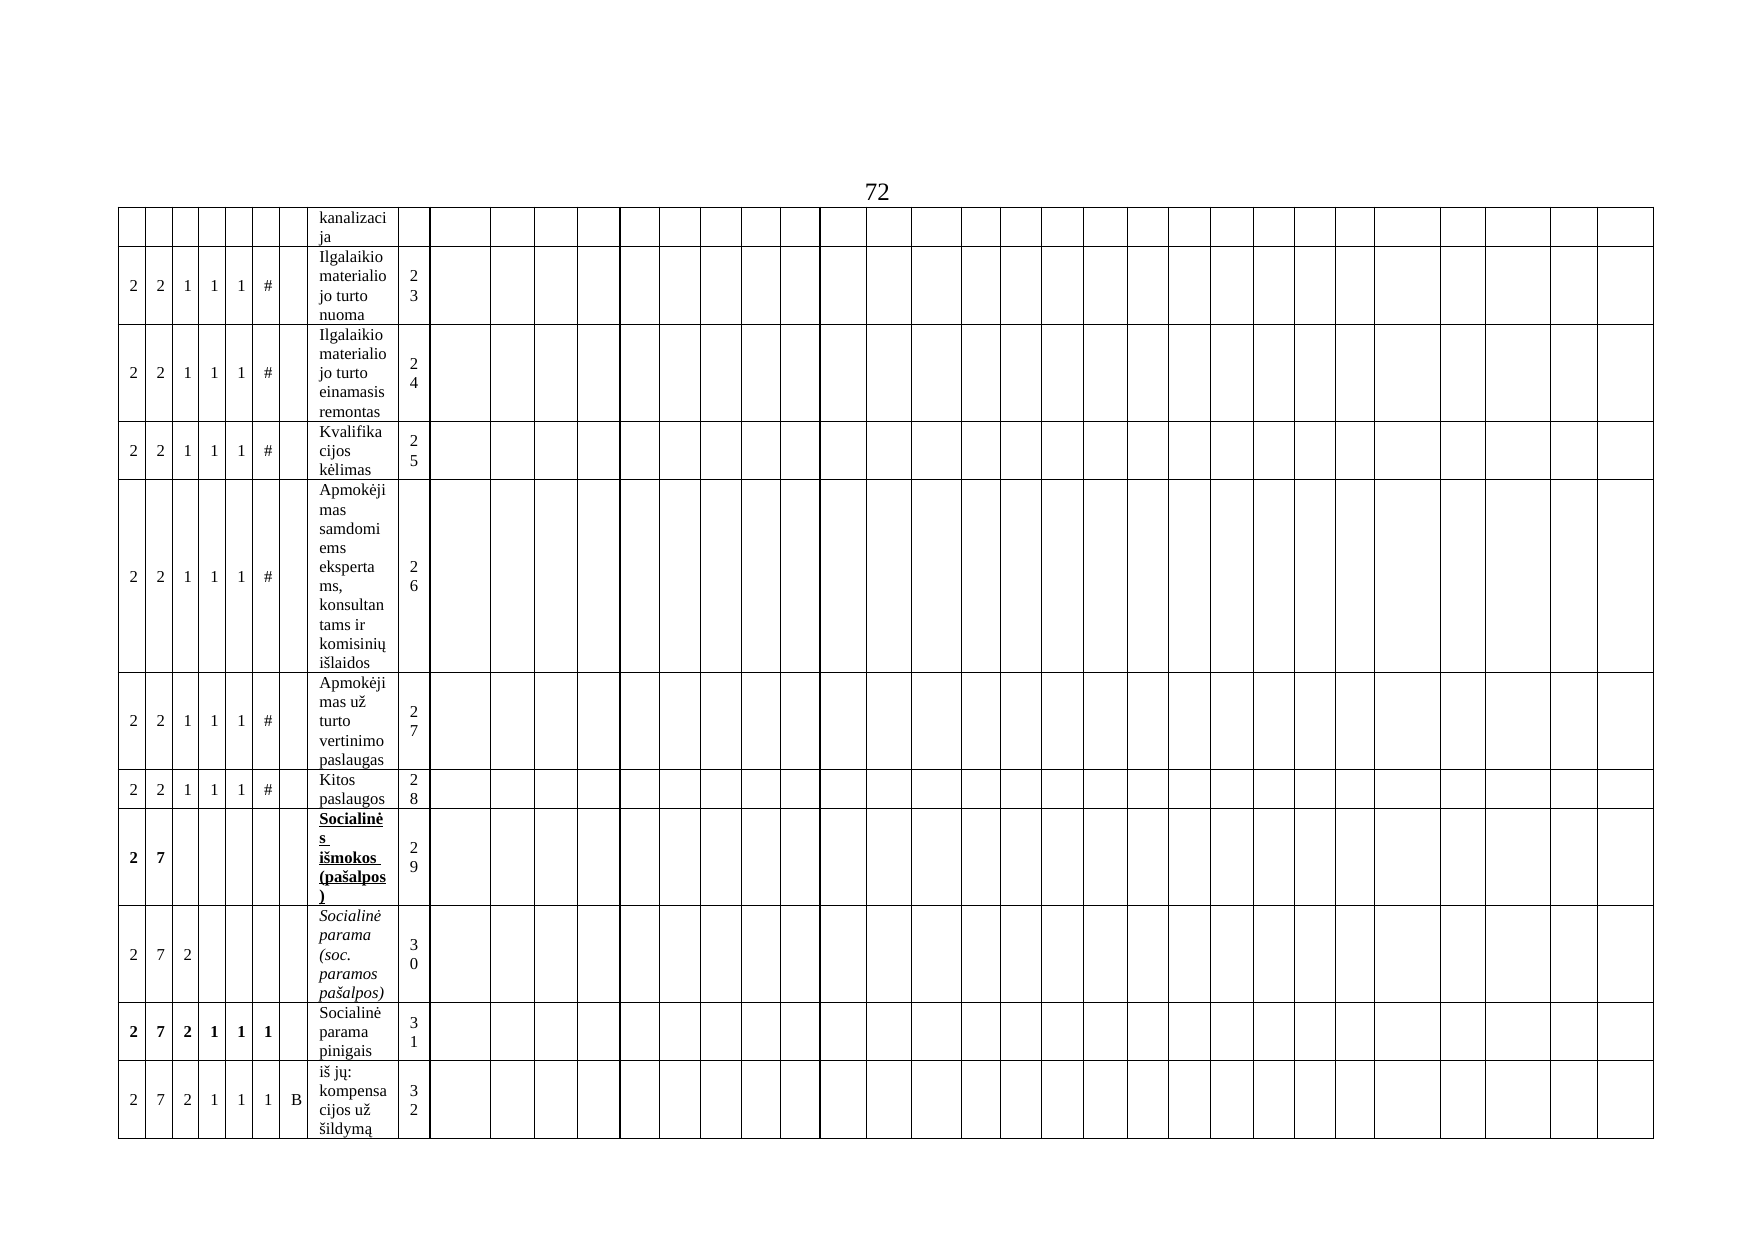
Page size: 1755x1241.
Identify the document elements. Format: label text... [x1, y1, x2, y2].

table_cell [962, 325, 1000, 421]
table_cell [962, 673, 1000, 769]
table_cell [173, 809, 198, 905]
table_cell [781, 422, 819, 479]
table_cell [1598, 809, 1653, 905]
table_cell 1 [173, 422, 198, 479]
table_cell [226, 809, 252, 905]
table_cell [1001, 1003, 1041, 1060]
table_cell [621, 770, 659, 808]
table_cell 1 [199, 480, 225, 672]
table_cell [1128, 247, 1168, 324]
table_cell [1551, 422, 1597, 479]
table_cell [280, 247, 307, 324]
table_cell [578, 1003, 619, 1060]
table_cell [491, 809, 534, 905]
table_cell # [253, 673, 279, 769]
table_cell [1598, 208, 1653, 246]
table_cell [1001, 809, 1041, 905]
table_cell [821, 770, 866, 808]
table_cell [701, 247, 741, 324]
table_cell [280, 673, 307, 769]
table_cell [867, 673, 911, 769]
table_cell [1169, 1003, 1210, 1060]
table_cell [199, 809, 225, 905]
table_cell [1551, 1003, 1597, 1060]
table_cell [1295, 422, 1335, 479]
table_cell [867, 325, 911, 421]
table_cell [1084, 208, 1127, 246]
table_cell [1001, 480, 1041, 672]
table_cell [1042, 906, 1083, 1002]
table_cell Socialinė parama (soc. paramos pašalpos) [308, 906, 398, 1002]
table_cell [867, 770, 911, 808]
table_cell [660, 1061, 700, 1138]
table_cell [1128, 770, 1168, 808]
table_cell 25 [399, 422, 429, 479]
table_cell [491, 673, 534, 769]
table_cell [253, 906, 279, 1002]
table_cell [1169, 422, 1210, 479]
table_cell [535, 673, 577, 769]
table_cell [1084, 770, 1127, 808]
table_cell [1486, 809, 1550, 905]
table_cell [1001, 673, 1041, 769]
table_cell [1042, 809, 1083, 905]
table_cell [1336, 770, 1374, 808]
table_cell [491, 422, 534, 479]
table_cell 2 [146, 247, 172, 324]
table_cell Ilgalaikio materialiojo turto nuoma [308, 247, 398, 324]
table_cell [621, 1003, 659, 1060]
table_cell [701, 906, 741, 1002]
table_cell 1 [199, 247, 225, 324]
table_cell Ilgalaikio materialiojo turto einamasis remontas [308, 325, 398, 421]
table_cell [1084, 247, 1127, 324]
table_cell [1211, 208, 1253, 246]
table_cell [173, 208, 198, 246]
table_cell [1295, 247, 1335, 324]
table_cell [701, 809, 741, 905]
table_cell [1084, 809, 1127, 905]
table_cell [621, 247, 659, 324]
table_cell [1486, 906, 1550, 1002]
table_cell 1 [226, 480, 252, 672]
table_cell [912, 673, 961, 769]
table_cell [621, 906, 659, 1002]
table_cell [962, 809, 1000, 905]
table_cell 2 [146, 325, 172, 421]
table_cell [660, 1003, 700, 1060]
table_cell [821, 673, 866, 769]
table_cell [1169, 770, 1210, 808]
table_cell [535, 247, 577, 324]
table_cell [660, 247, 700, 324]
table_cell # [253, 325, 279, 421]
table_cell [962, 1061, 1000, 1138]
table_cell [1211, 1061, 1253, 1138]
table_cell 1 [173, 480, 198, 672]
table_cell [1295, 325, 1335, 421]
table_cell [253, 809, 279, 905]
table_cell [431, 208, 490, 246]
table_cell [1169, 247, 1210, 324]
table_cell [701, 770, 741, 808]
table_cell [1295, 673, 1335, 769]
table_cell [1169, 673, 1210, 769]
table_cell 2 [119, 247, 145, 324]
table_cell [1254, 247, 1294, 324]
table_cell 27 [399, 673, 429, 769]
table_cell 1 [226, 422, 252, 479]
table_cell [821, 809, 866, 905]
table_cell [1254, 1061, 1294, 1138]
table_cell [1084, 422, 1127, 479]
table_cell [821, 247, 866, 324]
table_cell [1551, 770, 1597, 808]
table_cell [742, 325, 780, 421]
table_cell [912, 208, 961, 246]
table_cell [912, 1003, 961, 1060]
table_cell [1441, 422, 1485, 479]
table_cell [701, 673, 741, 769]
table_cell [578, 906, 619, 1002]
table_cell [1042, 480, 1083, 672]
table_cell [1001, 770, 1041, 808]
table_cell [742, 247, 780, 324]
table_cell [1336, 325, 1374, 421]
table_cell [535, 770, 577, 808]
table_cell [431, 422, 490, 479]
table_cell [1441, 1003, 1485, 1060]
table_cell [621, 325, 659, 421]
table_cell [578, 673, 619, 769]
table_cell [1598, 422, 1653, 479]
table_cell 1 [173, 770, 198, 808]
table_cell [742, 480, 780, 672]
table_cell 2 [173, 1003, 198, 1060]
table_cell [1001, 422, 1041, 479]
table_cell [1295, 906, 1335, 1002]
table_cell [1254, 770, 1294, 808]
table_cell [1254, 208, 1294, 246]
table_cell [1042, 770, 1083, 808]
table_cell # [253, 422, 279, 479]
table_cell [1598, 770, 1653, 808]
table_cell [912, 770, 961, 808]
table_cell [1441, 247, 1485, 324]
table_cell 2 [173, 906, 198, 1002]
table_cell [962, 247, 1000, 324]
table_cell [1486, 208, 1550, 246]
table_cell 31 [399, 1003, 429, 1060]
table_cell [535, 1003, 577, 1060]
table_cell [1336, 208, 1374, 246]
table_cell [781, 325, 819, 421]
table_cell [1486, 480, 1550, 672]
table_cell 1 [226, 1061, 252, 1138]
table_cell [1336, 673, 1374, 769]
table_cell [1486, 325, 1550, 421]
table_cell [535, 809, 577, 905]
table_cell 2 [146, 480, 172, 672]
table_cell [1084, 1003, 1127, 1060]
table_cell [660, 208, 700, 246]
table_cell [962, 422, 1000, 479]
table_cell [781, 809, 819, 905]
table_cell [1486, 247, 1550, 324]
table_cell [660, 480, 700, 672]
table_cell [701, 422, 741, 479]
table_cell [280, 325, 307, 421]
table_cell [253, 208, 279, 246]
table_cell 2 [119, 325, 145, 421]
table_cell [578, 1061, 619, 1138]
table_cell [491, 247, 534, 324]
table_cell [660, 422, 700, 479]
table_cell [621, 809, 659, 905]
table_cell [1598, 673, 1653, 769]
table_cell [491, 1061, 534, 1138]
table_cell [1598, 906, 1653, 1002]
table_cell [431, 673, 490, 769]
table_cell [821, 422, 866, 479]
table_cell [621, 480, 659, 672]
table_cell [1375, 325, 1440, 421]
table_cell [660, 673, 700, 769]
table_cell [821, 1003, 866, 1060]
table_cell [781, 770, 819, 808]
table_cell [1254, 422, 1294, 479]
table_cell 1 [253, 1003, 279, 1060]
table_cell [578, 208, 619, 246]
table_cell 2 [119, 1003, 145, 1060]
table_cell 7 [146, 906, 172, 1002]
table_cell 2 [119, 906, 145, 1002]
table_cell 2 [119, 422, 145, 479]
table_cell [578, 809, 619, 905]
table_cell [431, 247, 490, 324]
table_cell [821, 480, 866, 672]
table_cell [1551, 1061, 1597, 1138]
table_cell 2 [119, 673, 145, 769]
table_cell [1254, 673, 1294, 769]
table_cell [226, 906, 252, 1002]
table_cell [280, 208, 307, 246]
table_cell [1598, 1061, 1653, 1138]
table_cell [781, 1061, 819, 1138]
table_cell [1375, 208, 1440, 246]
table_cell [1042, 673, 1083, 769]
table_cell [280, 480, 307, 672]
table_cell 2 [173, 1061, 198, 1138]
table_cell [1042, 325, 1083, 421]
table_cell [1211, 906, 1253, 1002]
table_cell [1128, 673, 1168, 769]
table_cell [1551, 480, 1597, 672]
table_cell [1375, 809, 1440, 905]
table_cell [1169, 325, 1210, 421]
table_cell [1211, 480, 1253, 672]
table_cell [1486, 1061, 1550, 1138]
table_cell [1001, 906, 1041, 1002]
table_cell [431, 1003, 490, 1060]
table_cell [1128, 422, 1168, 479]
table_cell [1441, 1061, 1485, 1138]
table_cell [742, 208, 780, 246]
table_cell [781, 480, 819, 672]
table_cell [912, 422, 961, 479]
table_cell [1336, 1003, 1374, 1060]
table_cell [742, 809, 780, 905]
table_cell [1084, 325, 1127, 421]
table_cell 26 [399, 480, 429, 672]
table_cell [1336, 906, 1374, 1002]
table_cell # [253, 480, 279, 672]
table_cell [1084, 1061, 1127, 1138]
table_cell [1598, 480, 1653, 672]
table_cell [1254, 325, 1294, 421]
table_cell 1 [253, 1061, 279, 1138]
table_cell 1 [226, 673, 252, 769]
table_cell [578, 247, 619, 324]
table_cell [962, 906, 1000, 1002]
table_cell [1551, 809, 1597, 905]
table_cell [491, 325, 534, 421]
table_cell 7 [146, 1003, 172, 1060]
table_cell [742, 906, 780, 1002]
table_cell 1 [173, 325, 198, 421]
table_cell [621, 1061, 659, 1138]
table_cell [1042, 208, 1083, 246]
table_cell [867, 480, 911, 672]
table_cell [742, 770, 780, 808]
table_cell [1336, 480, 1374, 672]
table_cell [1128, 1003, 1168, 1060]
table_cell [1042, 1003, 1083, 1060]
table_cell [1375, 673, 1440, 769]
table_cell [1486, 422, 1550, 479]
table_cell [781, 673, 819, 769]
table_cell [1128, 809, 1168, 905]
table_cell [962, 1003, 1000, 1060]
table_cell 1 [173, 673, 198, 769]
table_cell [1169, 1061, 1210, 1138]
table_cell [1375, 480, 1440, 672]
table_cell [1211, 422, 1253, 479]
table_cell [280, 809, 307, 905]
table_cell [1598, 325, 1653, 421]
table_cell [867, 422, 911, 479]
table_cell [1441, 208, 1485, 246]
table_cell [781, 906, 819, 1002]
table_cell [621, 422, 659, 479]
table_cell [431, 770, 490, 808]
table_cell 24 [399, 325, 429, 421]
table_cell 1 [226, 770, 252, 808]
table_cell [431, 325, 490, 421]
table_cell [226, 208, 252, 246]
table_cell [1375, 770, 1440, 808]
table_cell [1211, 770, 1253, 808]
table_cell [1551, 247, 1597, 324]
table_cell [1336, 247, 1374, 324]
table_cell [1001, 247, 1041, 324]
table_cell 1 [199, 673, 225, 769]
table_cell Apmokėjimas už turto vertinimo paslaugas [308, 673, 398, 769]
table_cell [1375, 1003, 1440, 1060]
table_cell [742, 1061, 780, 1138]
table_cell 7 [146, 1061, 172, 1138]
table_cell 32 [399, 1061, 429, 1138]
table_cell [912, 247, 961, 324]
table_cell [962, 770, 1000, 808]
table_cell [491, 1003, 534, 1060]
table_cell [1254, 1003, 1294, 1060]
table_cell 2 [119, 480, 145, 672]
table_cell [867, 247, 911, 324]
table_cell [1486, 770, 1550, 808]
table_cell [431, 1061, 490, 1138]
table_cell [1001, 325, 1041, 421]
table_cell [280, 1003, 307, 1060]
table_cell [1128, 906, 1168, 1002]
table_cell [867, 809, 911, 905]
table_cell [535, 325, 577, 421]
table_cell [1375, 247, 1440, 324]
table_cell [535, 480, 577, 672]
table_cell Apmokėjimas samdomiems ekspertams, konsultantams ir komisinių išlaidos [308, 480, 398, 672]
table_cell 29 [399, 809, 429, 905]
table_cell [701, 325, 741, 421]
table_cell [1211, 1003, 1253, 1060]
table_cell Kitos paslaugos [308, 770, 398, 808]
table_cell [1375, 1061, 1440, 1138]
table_cell [1336, 1061, 1374, 1138]
table_cell [1084, 906, 1127, 1002]
table_cell 1 [199, 1061, 225, 1138]
table_cell [1295, 1061, 1335, 1138]
table_cell [1042, 422, 1083, 479]
table_cell [1336, 809, 1374, 905]
table_cell [1001, 1061, 1041, 1138]
table_cell [280, 770, 307, 808]
table_cell 23 [399, 247, 429, 324]
table_cell 1 [226, 247, 252, 324]
table_cell [1001, 208, 1041, 246]
table_cell [1084, 480, 1127, 672]
table_cell [1128, 325, 1168, 421]
table_cell B [280, 1061, 307, 1138]
table_cell [742, 422, 780, 479]
table_cell [781, 208, 819, 246]
table_cell [431, 906, 490, 1002]
table_cell [912, 1061, 961, 1138]
table_cell [1211, 809, 1253, 905]
table_cell [1211, 673, 1253, 769]
table_cell [867, 208, 911, 246]
table_cell 2 [119, 770, 145, 808]
table_cell [1336, 422, 1374, 479]
table_cell [1042, 247, 1083, 324]
table_cell [660, 770, 700, 808]
table_cell [578, 422, 619, 479]
table_cell [660, 809, 700, 905]
table_cell [867, 906, 911, 1002]
table_cell [1551, 325, 1597, 421]
table_cell [280, 906, 307, 1002]
table_cell [1551, 906, 1597, 1002]
table_cell [1441, 325, 1485, 421]
table_cell Socialinės išmokos (pašalpos) [308, 809, 398, 905]
table_cell [912, 325, 961, 421]
table_cell [1486, 1003, 1550, 1060]
table_cell [1441, 906, 1485, 1002]
table_cell [1598, 247, 1653, 324]
table_cell 1 [199, 422, 225, 479]
table_cell [621, 673, 659, 769]
table_cell [781, 1003, 819, 1060]
table_cell [280, 422, 307, 479]
table_cell [1169, 809, 1210, 905]
table_cell [821, 325, 866, 421]
table_cell kanalizacija [308, 208, 398, 246]
table_cell 1 [226, 325, 252, 421]
table_cell [535, 1061, 577, 1138]
table_cell [1375, 422, 1440, 479]
table_cell [1598, 1003, 1653, 1060]
table_cell [431, 809, 490, 905]
table_cell [1551, 673, 1597, 769]
table_cell [1169, 208, 1210, 246]
table_cell 1 [199, 325, 225, 421]
table_cell [742, 1003, 780, 1060]
table_cell [578, 325, 619, 421]
table_cell [821, 906, 866, 1002]
table_cell [491, 906, 534, 1002]
table_cell [1295, 809, 1335, 905]
table_cell [1128, 208, 1168, 246]
table_cell [1169, 480, 1210, 672]
table_cell [660, 906, 700, 1002]
table_cell [701, 1003, 741, 1060]
table_cell Kvalifikacijos kėlimas [308, 422, 398, 479]
table_cell [1441, 770, 1485, 808]
table_cell # [253, 770, 279, 808]
table_cell [701, 480, 741, 672]
table_cell [1441, 809, 1485, 905]
table_cell [491, 480, 534, 672]
table_cell 2 [146, 422, 172, 479]
table_cell [199, 208, 225, 246]
table_cell [491, 770, 534, 808]
table_cell [912, 809, 961, 905]
table_cell [1375, 906, 1440, 1002]
table_cell [1486, 673, 1550, 769]
table_cell [1211, 247, 1253, 324]
table_cell [535, 906, 577, 1002]
table_cell [1084, 673, 1127, 769]
table_cell [1254, 480, 1294, 672]
table_cell 1 [199, 770, 225, 808]
table_cell [399, 208, 429, 246]
table_cell 1 [199, 1003, 225, 1060]
table_cell [491, 208, 534, 246]
table_cell [535, 208, 577, 246]
table_cell [821, 1061, 866, 1138]
table_cell [1295, 480, 1335, 672]
table_cell [1441, 673, 1485, 769]
table_cell [535, 422, 577, 479]
table_cell [199, 906, 225, 1002]
table_cell 28 [399, 770, 429, 808]
table_cell [1042, 1061, 1083, 1138]
table_cell 2 [119, 1061, 145, 1138]
table_cell iš jų: kompensacijos už šildymą [308, 1061, 398, 1138]
table_cell [867, 1061, 911, 1138]
table_cell 2 [119, 809, 145, 905]
table_cell [431, 480, 490, 672]
table_cell [1295, 770, 1335, 808]
table_cell # [253, 247, 279, 324]
table_cell [821, 208, 866, 246]
table_cell 30 [399, 906, 429, 1002]
table_cell [1128, 480, 1168, 672]
table_cell [781, 247, 819, 324]
table_cell [912, 906, 961, 1002]
table_cell [701, 1061, 741, 1138]
table_cell [1295, 1003, 1335, 1060]
table_cell [962, 208, 1000, 246]
table_cell [1254, 809, 1294, 905]
table_cell [1169, 906, 1210, 1002]
table_cell [119, 208, 145, 246]
table_cell [867, 1003, 911, 1060]
table_cell 2 [146, 770, 172, 808]
table_cell [578, 770, 619, 808]
table_cell [912, 480, 961, 672]
table_cell 1 [226, 1003, 252, 1060]
table_cell Socialinė parama pinigais [308, 1003, 398, 1060]
table_cell [701, 208, 741, 246]
table_cell [742, 673, 780, 769]
table_cell [1211, 325, 1253, 421]
table_cell 2 [146, 673, 172, 769]
table_cell [660, 325, 700, 421]
table_cell [146, 208, 172, 246]
table_cell [1441, 480, 1485, 672]
table_cell [621, 208, 659, 246]
table_cell [578, 480, 619, 672]
table_cell 7 [146, 809, 172, 905]
table_cell [1295, 208, 1335, 246]
table_cell [962, 480, 1000, 672]
table_cell [1254, 906, 1294, 1002]
table_cell [1551, 208, 1597, 246]
table_cell 1 [173, 247, 198, 324]
table_cell [1128, 1061, 1168, 1138]
